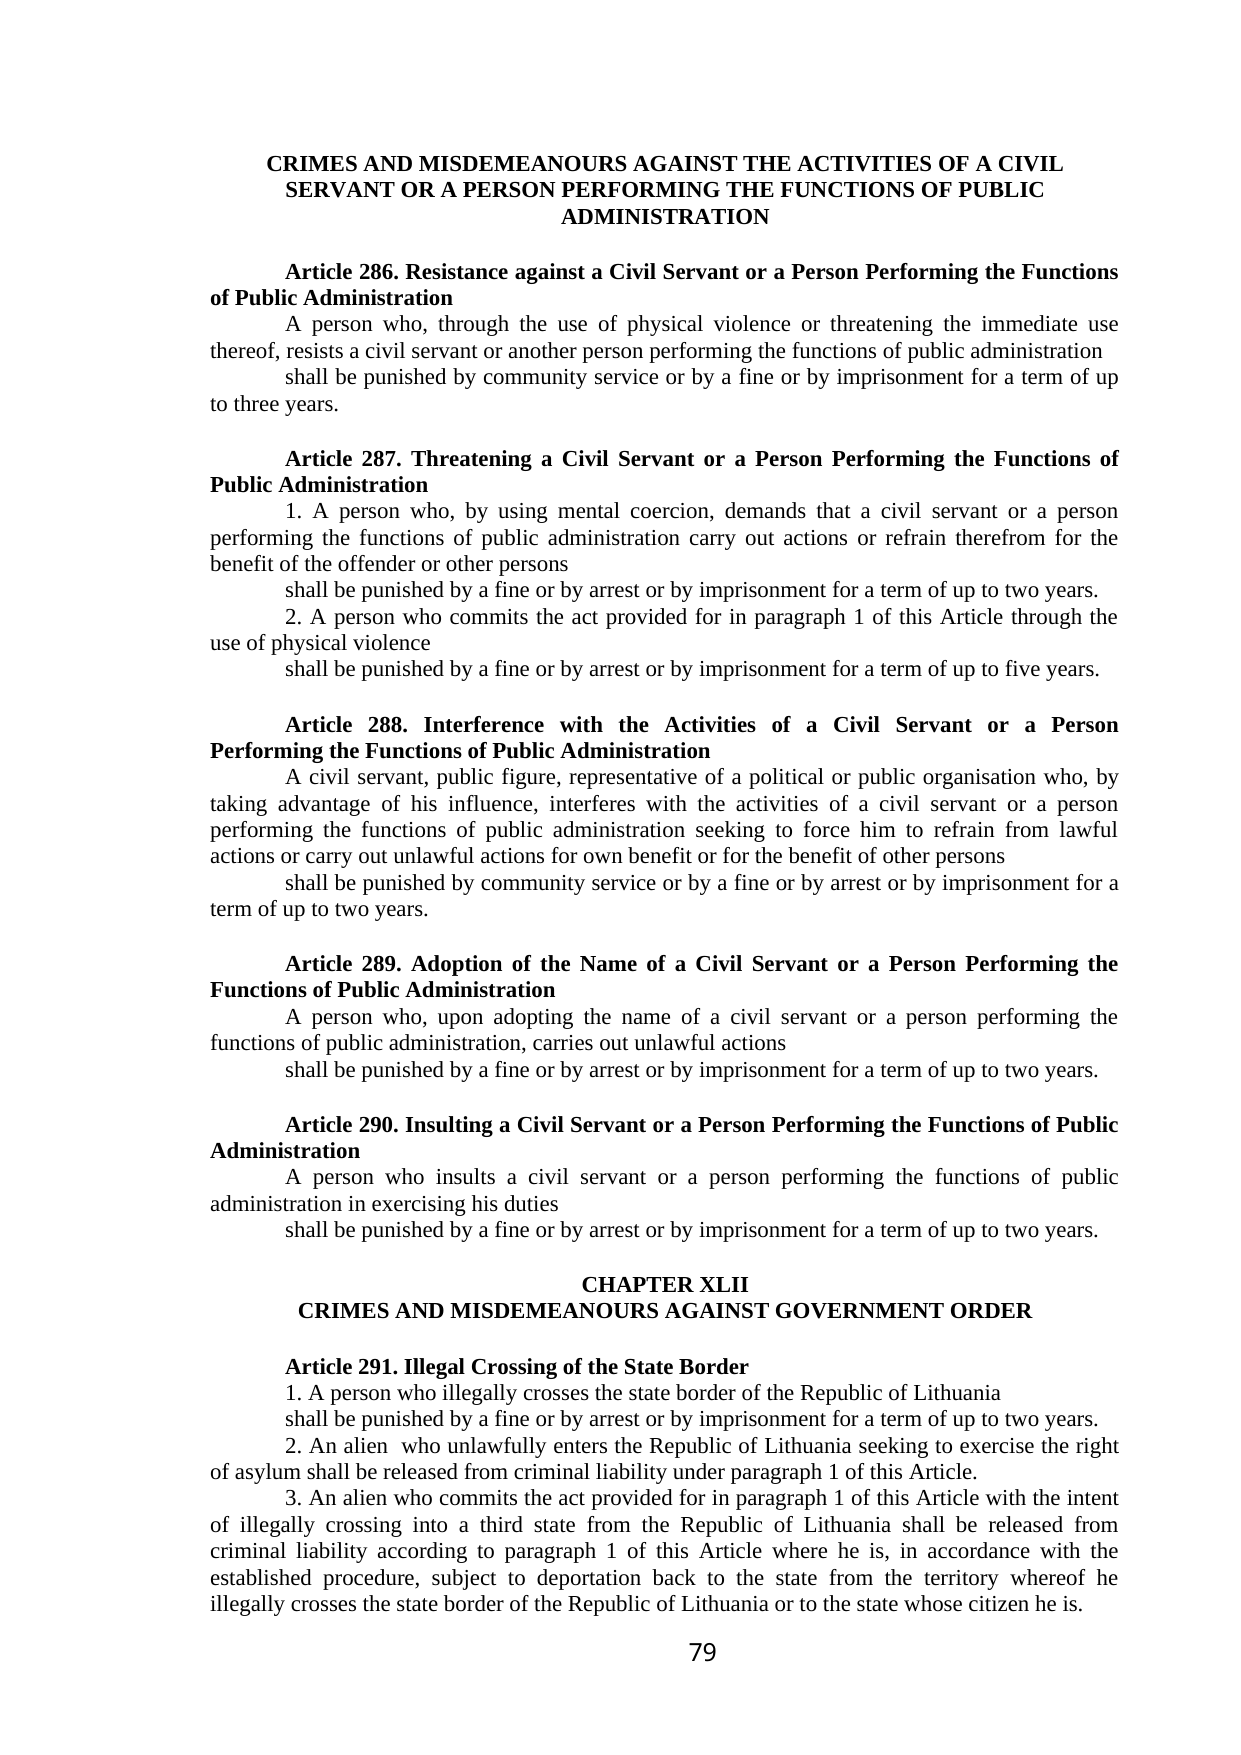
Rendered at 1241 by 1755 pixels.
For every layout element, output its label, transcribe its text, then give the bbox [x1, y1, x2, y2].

text Article 289. Adoption of the Name of a Civil Servant or a Person Performing the Functions of Public Administration [210, 950, 1120, 1003]
text 3. An alien who commits the act provided for in paragraph 1 of this Article with the intent of illegally crossing into a third state from the Republic of Lithuania shall be released from criminal liability according to paragraph 1 of this Article where he is, in accordance with the established procedure, subject to deportation back to the state from the territory whereof he illegally crosses the state border of the Republic of Lithuania or to the state whose citizen he is. [210, 1484, 1120, 1616]
text Article 287. Threatening a Civil Servant or a Person Performing the Functions of Public Administration [210, 445, 1120, 497]
text 1. A person who, by using mental coercion, demands that a civil servant or a person performing the functions of public administration carry out actions or refrain therefrom for the benefit of the offender or other persons [210, 497, 1120, 576]
subtitle CHAPTER XLII [210, 1271, 1120, 1298]
text Article 291. Illegal Crossing of the State Border [210, 1353, 1120, 1379]
text Article 288. Interference with the Activities of a Civil Servant or a Person Performing the Functions of Public Administration [210, 711, 1120, 763]
text 1. A person who illegally crosses the state border of the Republic of Lithuania [210, 1379, 1120, 1405]
text CRIMES AND MISDEMEANOURS AGAINST GOVERNMENT ORDER [210, 1298, 1120, 1324]
text shall be punished by a fine or by arrest or by imprisonment for a term of up to five years. [210, 656, 1120, 682]
text CRIMES AND MISDEMEANOURS AGAINST THE ACTIVITIES OF A CIVIL SERVANT OR A PERSON PERFORMING THE FUNCTIONS OF PUBLIC ADMINISTRATION [210, 150, 1120, 229]
text 2. A person who commits the act provided for in paragraph 1 of this Article through the use of physical violence [210, 603, 1120, 656]
text A person who, through the use of physical violence or threatening the immediate use thereof, resists a civil servant or another person performing the functions of public administration [210, 311, 1120, 363]
text A person who insults a civil servant or a person performing the functions of public administration in exercising his duties [210, 1163, 1120, 1216]
text shall be punished by community service or by a fine or by arrest or by imprisonment for a term of up to two years. [210, 869, 1120, 921]
text shall be punished by a fine or by arrest or by imprisonment for a term of up to two years. [210, 1216, 1120, 1242]
text shall be punished by a fine or by arrest or by imprisonment for a term of up to two years. [210, 576, 1120, 603]
text A civil servant, public figure, representative of a political or public organisation who, by taking advantage of his influence, interferes with the activities of a civil servant or a person performing the functions of public administration seeking to force him to refrain from lawful actions or carry out unlawful actions for own benefit or for the benefit of other persons [210, 763, 1120, 869]
text A person who, upon adopting the name of a civil servant or a person performing the functions of public administration, carries out unlawful actions [210, 1003, 1120, 1056]
text shall be punished by community service or by a fine or by imprisonment for a term of up to three years. [210, 363, 1120, 416]
text Article 290. Insulting a Civil Servant or a Person Performing the Functions of Public Administration [210, 1111, 1120, 1163]
text 2. An alien who unlawfully enters the Republic of Lithuania seeking to exercise the right of asylum shall be released from criminal liability under paragraph 1 of this Article. [210, 1432, 1120, 1484]
text shall be punished by a fine or by arrest or by imprisonment for a term of up to two years. [210, 1405, 1120, 1432]
text shall be punished by a fine or by arrest or by imprisonment for a term of up to two years. [210, 1056, 1120, 1082]
text Article 286. Resistance against a Civil Servant or a Person Performing the Functions of Public Administration [210, 258, 1120, 311]
